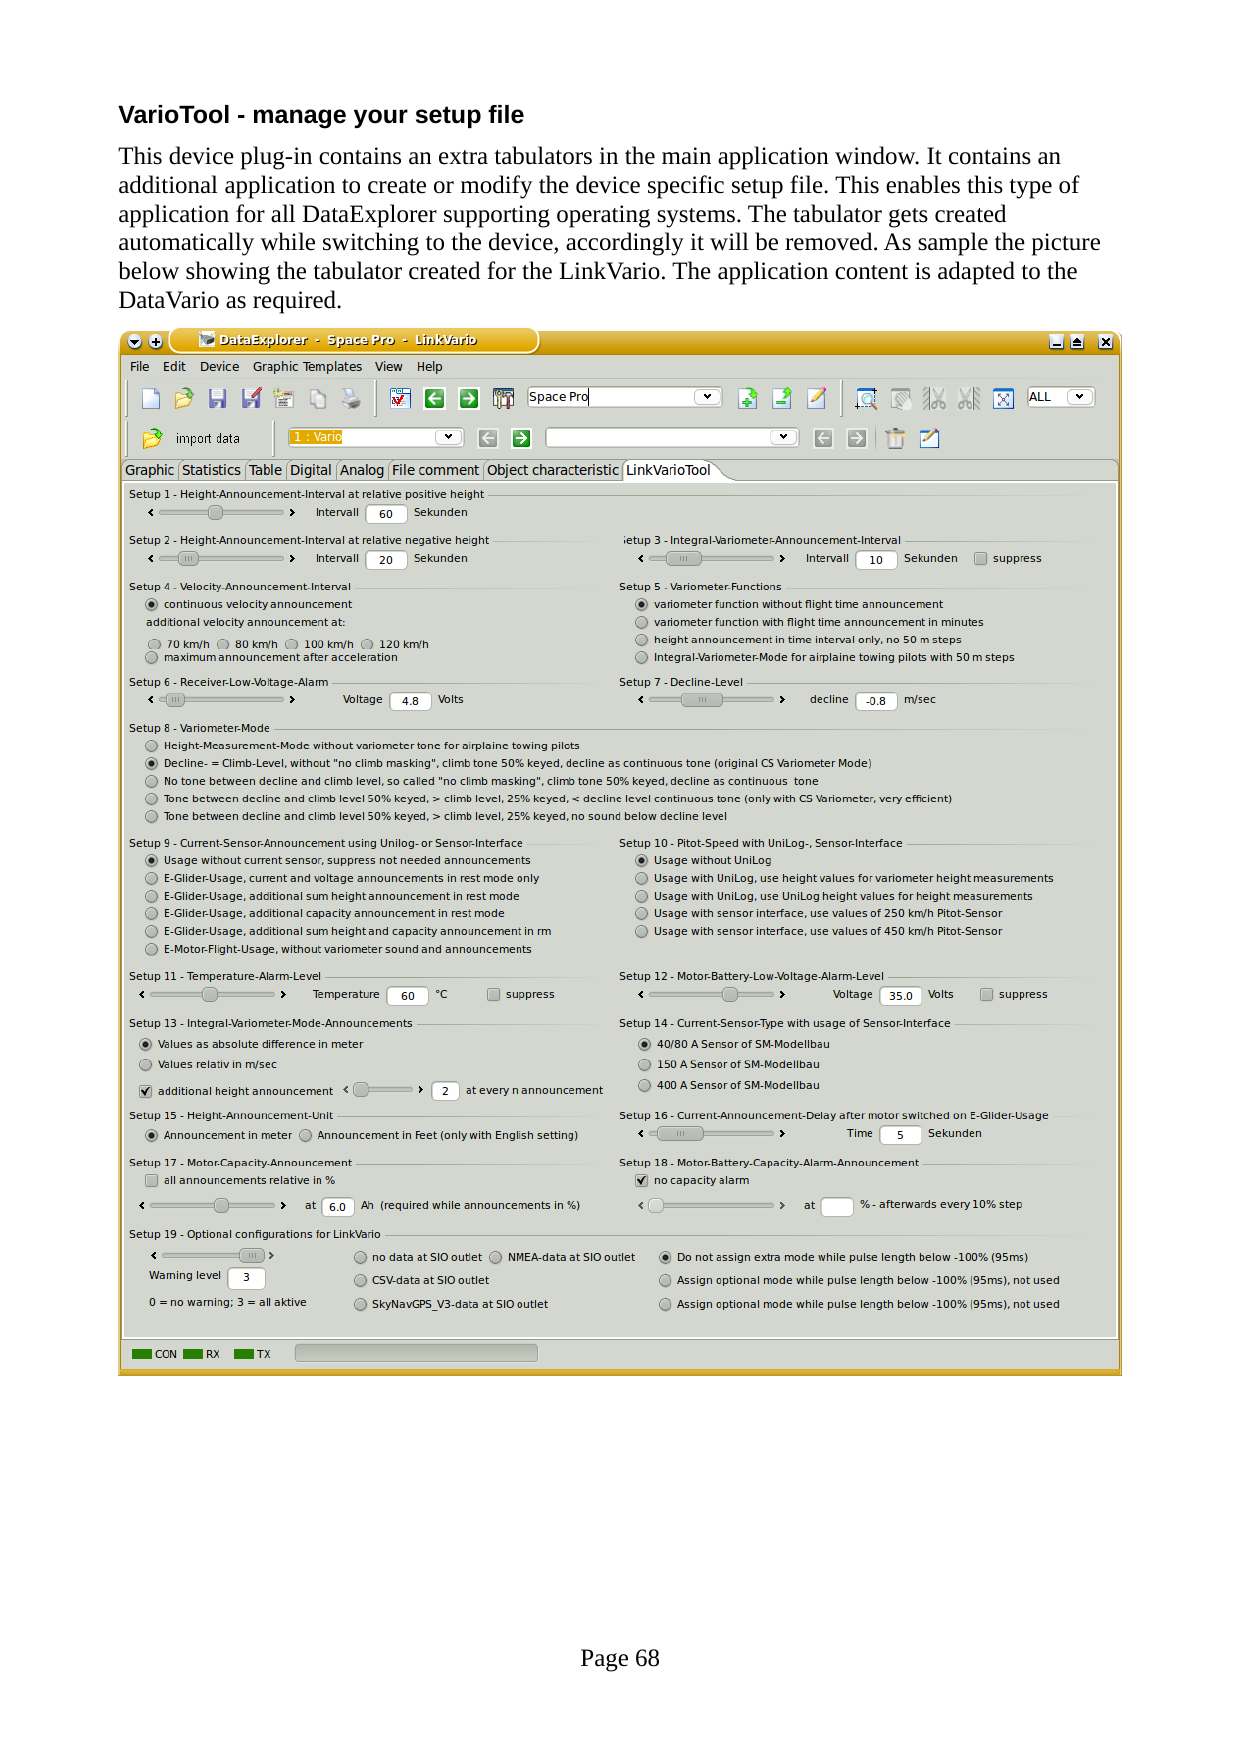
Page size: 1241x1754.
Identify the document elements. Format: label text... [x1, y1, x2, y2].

text This device plug-in contains an extra tabulators in the main application window. It contains an additional application to create or modify the device specific setup file. This enables this type of application for all DataExplorer supporting operating systems. The tabulator gets created automatically while switching to the device, accordingly it will be removed. As sample the picture below showing the tabulator created for the LinkVario. The application content is adapted to the DataVario as required. [118, 141, 1122, 314]
subtitle VarioTool - manage your setup file [118, 100, 1122, 129]
picture [118, 326, 1122, 1376]
